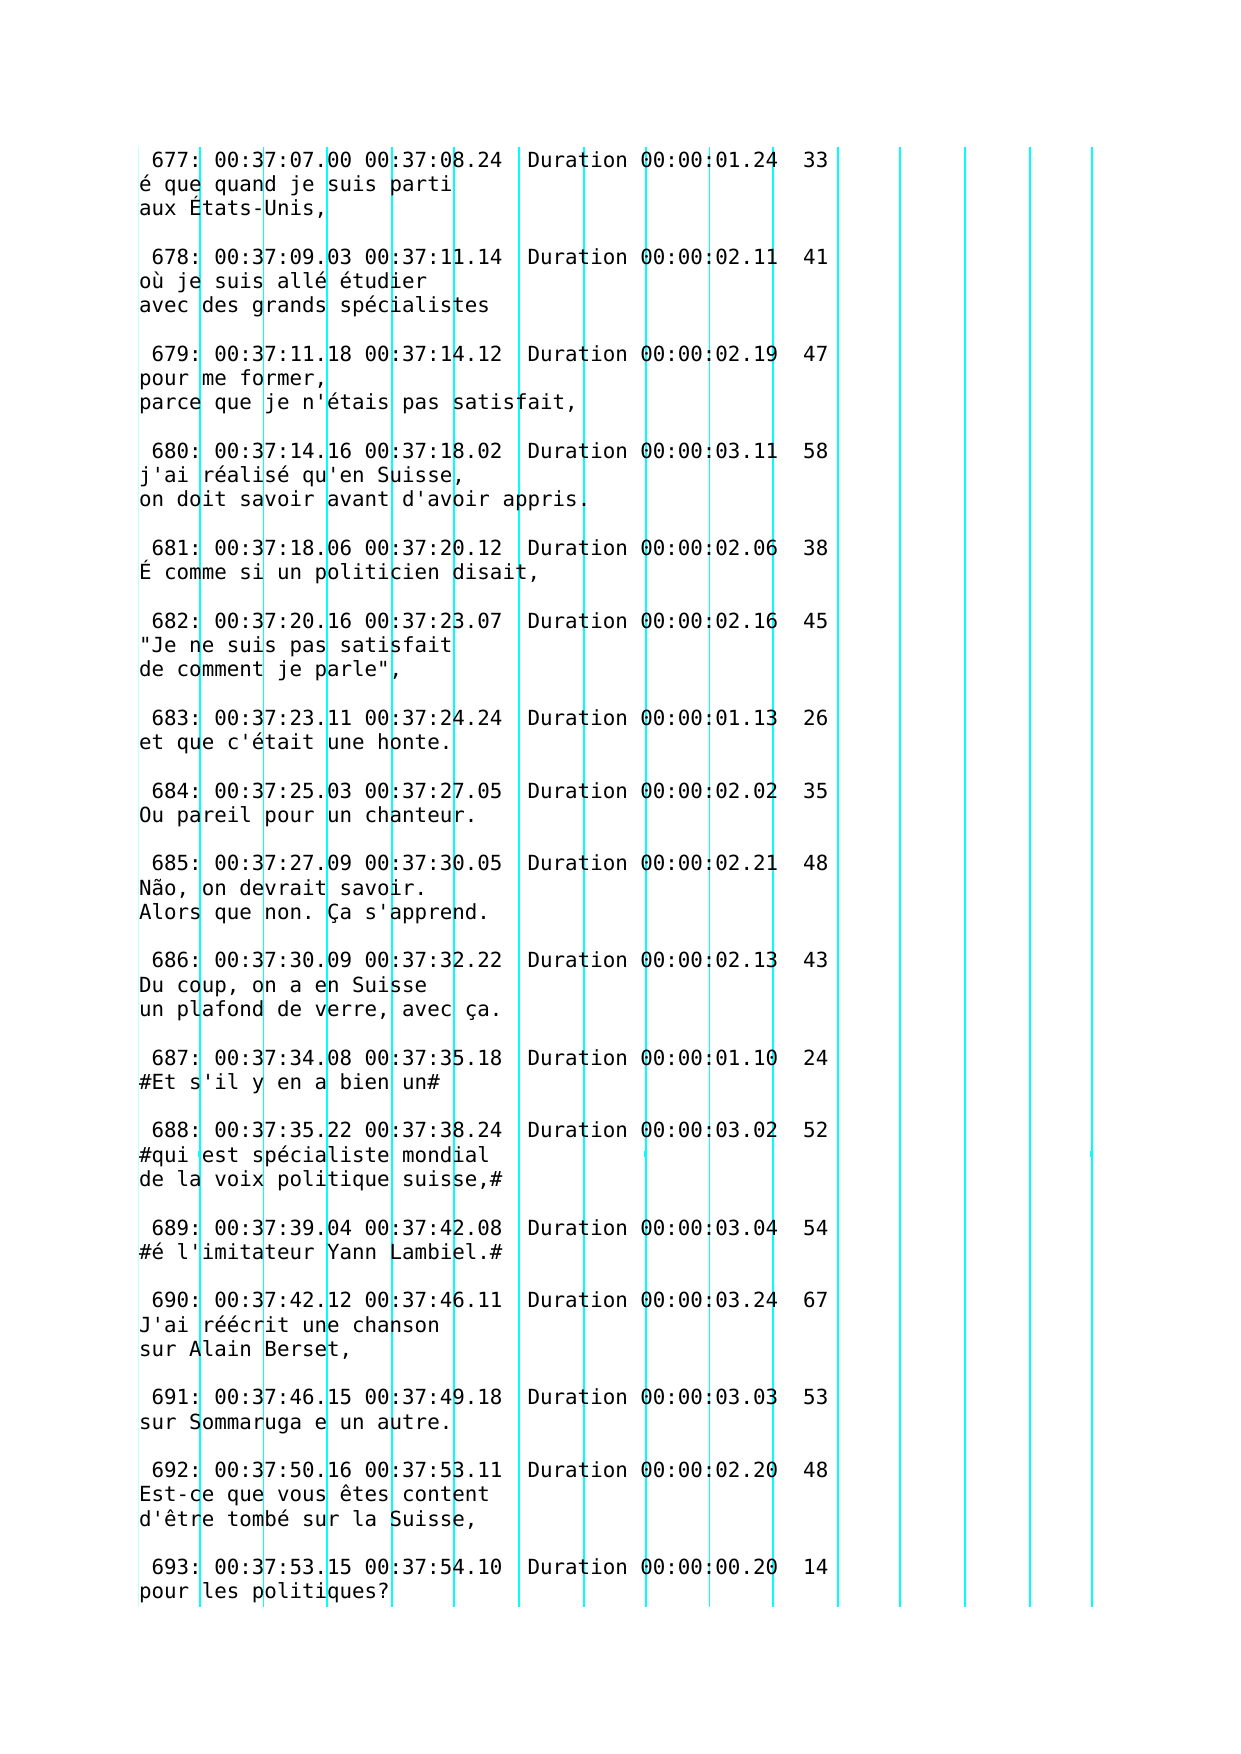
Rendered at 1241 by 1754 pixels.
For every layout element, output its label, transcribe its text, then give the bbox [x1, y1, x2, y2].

text et que c'était une honte. [139, 730, 1101, 754]
text parce que je n'étais pas satisfait, [139, 390, 1101, 414]
text un plafond de verre, avec ça. [139, 997, 1101, 1021]
text avec des grands spécialistes [139, 293, 1101, 317]
text 680: 00:37:14.16 00:37:18.02 Duration 00:00:03.11 58 [139, 439, 1101, 463]
text d'être tombé sur la Suisse, [139, 1507, 1101, 1531]
text où je suis allé étudier [139, 269, 1101, 293]
text Ou pareil pour un chanteur. [139, 803, 1101, 827]
text 693: 00:37:53.15 00:37:54.10 Duration 00:00:00.20 14 [139, 1555, 1101, 1579]
text 682: 00:37:20.16 00:37:23.07 Duration 00:00:02.16 45 [139, 609, 1101, 633]
text 678: 00:37:09.03 00:37:11.14 Duration 00:00:02.11 41 [139, 245, 1101, 269]
text é que quand je suis parti [139, 172, 1101, 196]
text aux États-Unis, [139, 196, 1101, 220]
text #é l'imitateur Yann Lambiel.# [139, 1240, 1101, 1264]
text Est-ce que vous êtes content [139, 1482, 1101, 1507]
picture [138, 147, 1102, 1607]
text 690: 00:37:42.12 00:37:46.11 Duration 00:00:03.24 67 [139, 1288, 1101, 1313]
text 689: 00:37:39.04 00:37:42.08 Duration 00:00:03.04 54 [139, 1216, 1101, 1240]
text de la voix politique suisse,# [139, 1167, 1101, 1191]
text #Et s'il y en a bien un# [139, 1070, 1101, 1094]
text Alors que non. Ça s'apprend. [139, 900, 1101, 924]
text pour me former, [139, 366, 1101, 390]
text Du coup, on a en Suisse [139, 973, 1101, 997]
text on doit savoir avant d'avoir appris. [139, 487, 1101, 512]
text sur Sommaruga e un autre. [139, 1410, 1101, 1434]
text 683: 00:37:23.11 00:37:24.24 Duration 00:00:01.13 26 [139, 706, 1101, 730]
text J'ai réécrit une chanson [139, 1313, 1101, 1337]
text sur Alain Berset, [139, 1337, 1101, 1361]
text 686: 00:37:30.09 00:37:32.22 Duration 00:00:02.13 43 [139, 948, 1101, 973]
text 692: 00:37:50.16 00:37:53.11 Duration 00:00:02.20 48 [139, 1458, 1101, 1482]
text 685: 00:37:27.09 00:37:30.05 Duration 00:00:02.21 48 [139, 851, 1101, 876]
text 691: 00:37:46.15 00:37:49.18 Duration 00:00:03.03 53 [139, 1385, 1101, 1410]
text 688: 00:37:35.22 00:37:38.24 Duration 00:00:03.02 52 [139, 1118, 1101, 1143]
text de comment je parle", [139, 657, 1101, 682]
text 681: 00:37:18.06 00:37:20.12 Duration 00:00:02.06 38 [139, 536, 1101, 560]
text Não, on devrait savoir. [139, 876, 1101, 900]
text #qui est spécialiste mondial [139, 1143, 1101, 1167]
text "Je ne suis pas satisfait [139, 633, 1101, 657]
text 679: 00:37:11.18 00:37:14.12 Duration 00:00:02.19 47 [139, 342, 1101, 366]
text pour les politiques? [139, 1579, 1101, 1604]
text É comme si un politicien disait, [139, 560, 1101, 584]
text 687: 00:37:34.08 00:37:35.18 Duration 00:00:01.10 24 [139, 1046, 1101, 1070]
text 677: 00:37:07.00 00:37:08.24 Duration 00:00:01.24 33 [139, 148, 1101, 172]
text 684: 00:37:25.03 00:37:27.05 Duration 00:00:02.02 35 [139, 779, 1101, 803]
text j'ai réalisé qu'en Suisse, [139, 463, 1101, 487]
